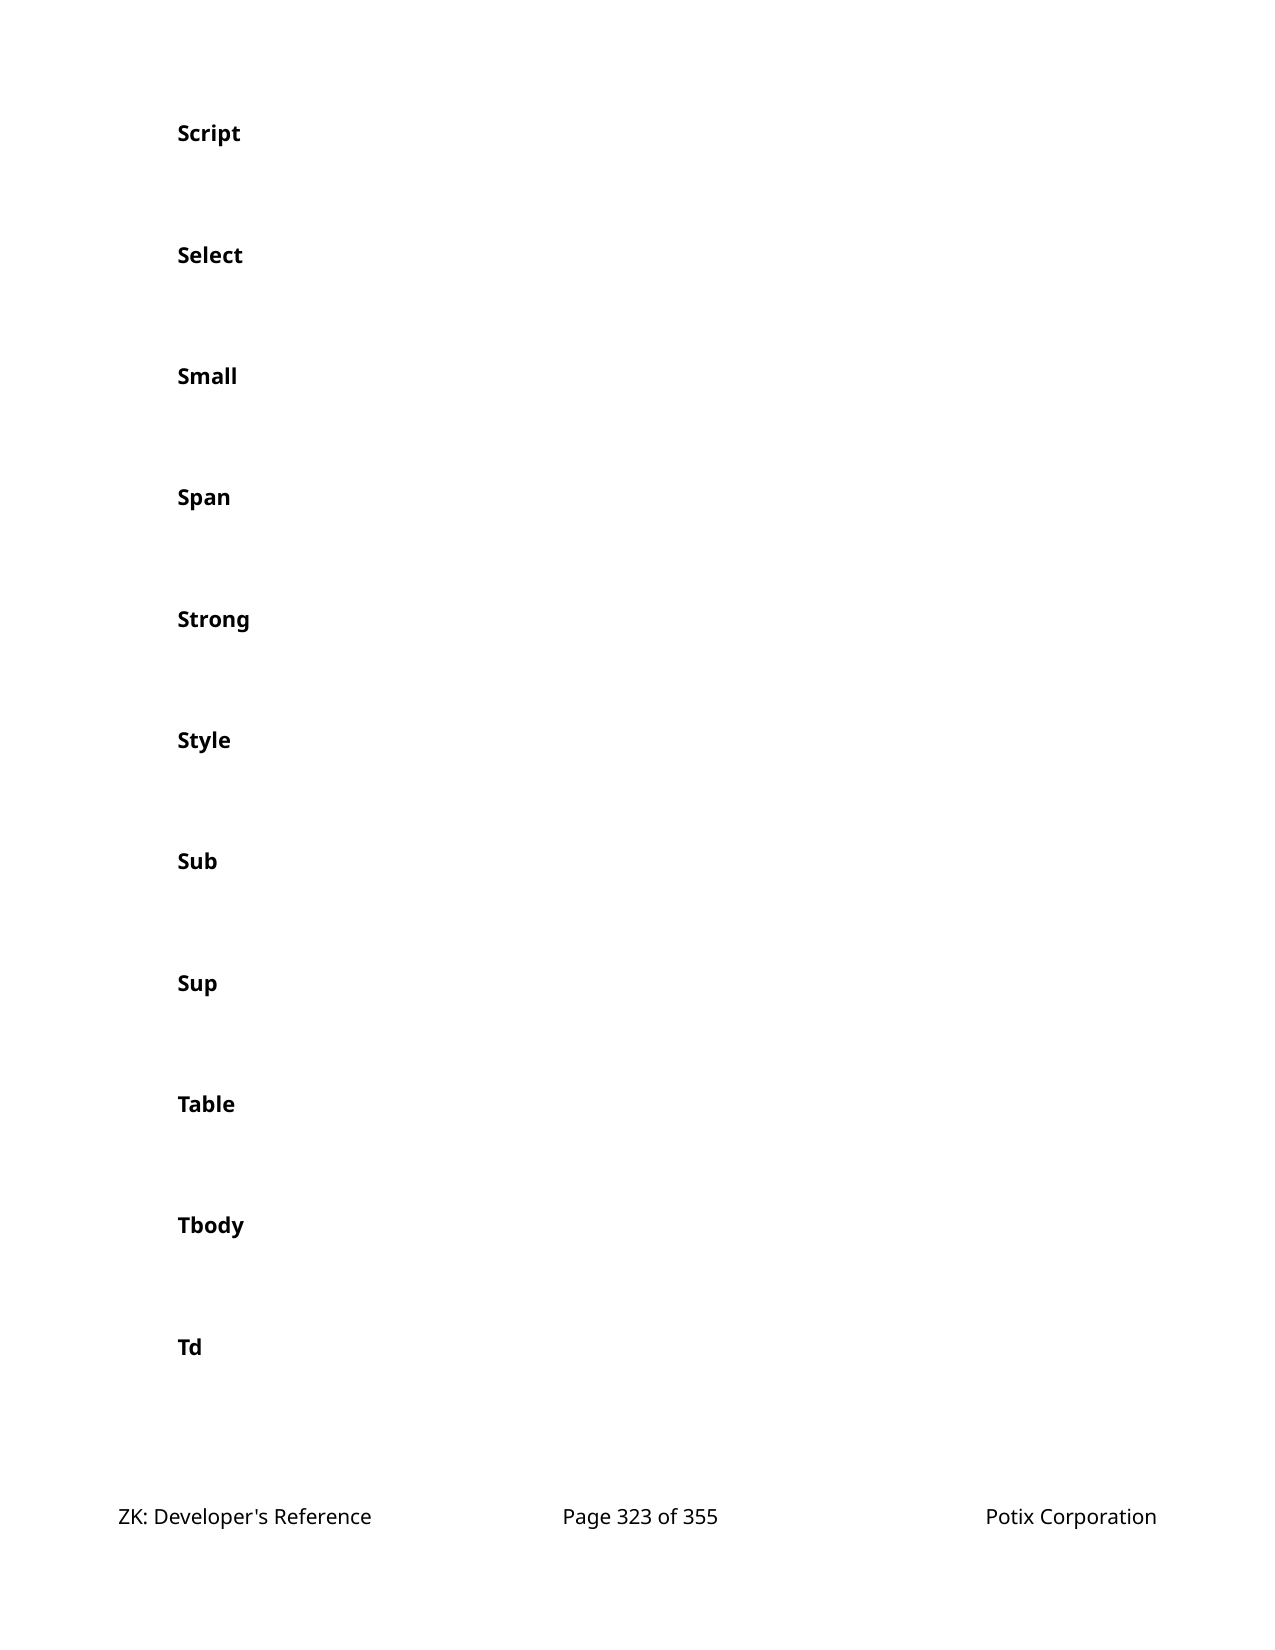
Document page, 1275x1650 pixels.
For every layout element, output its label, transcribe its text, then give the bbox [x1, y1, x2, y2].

subtitle Td [177, 1332, 1157, 1362]
subtitle Sub [177, 846, 1157, 876]
subtitle Tbody [177, 1210, 1157, 1240]
subtitle Style [177, 725, 1157, 755]
subtitle Small [177, 361, 1157, 391]
subtitle Strong [177, 603, 1157, 633]
subtitle Table [177, 1089, 1157, 1119]
subtitle Span [177, 482, 1157, 512]
subtitle Sup [177, 968, 1157, 998]
subtitle Script [177, 118, 1157, 148]
subtitle Select [177, 239, 1157, 269]
